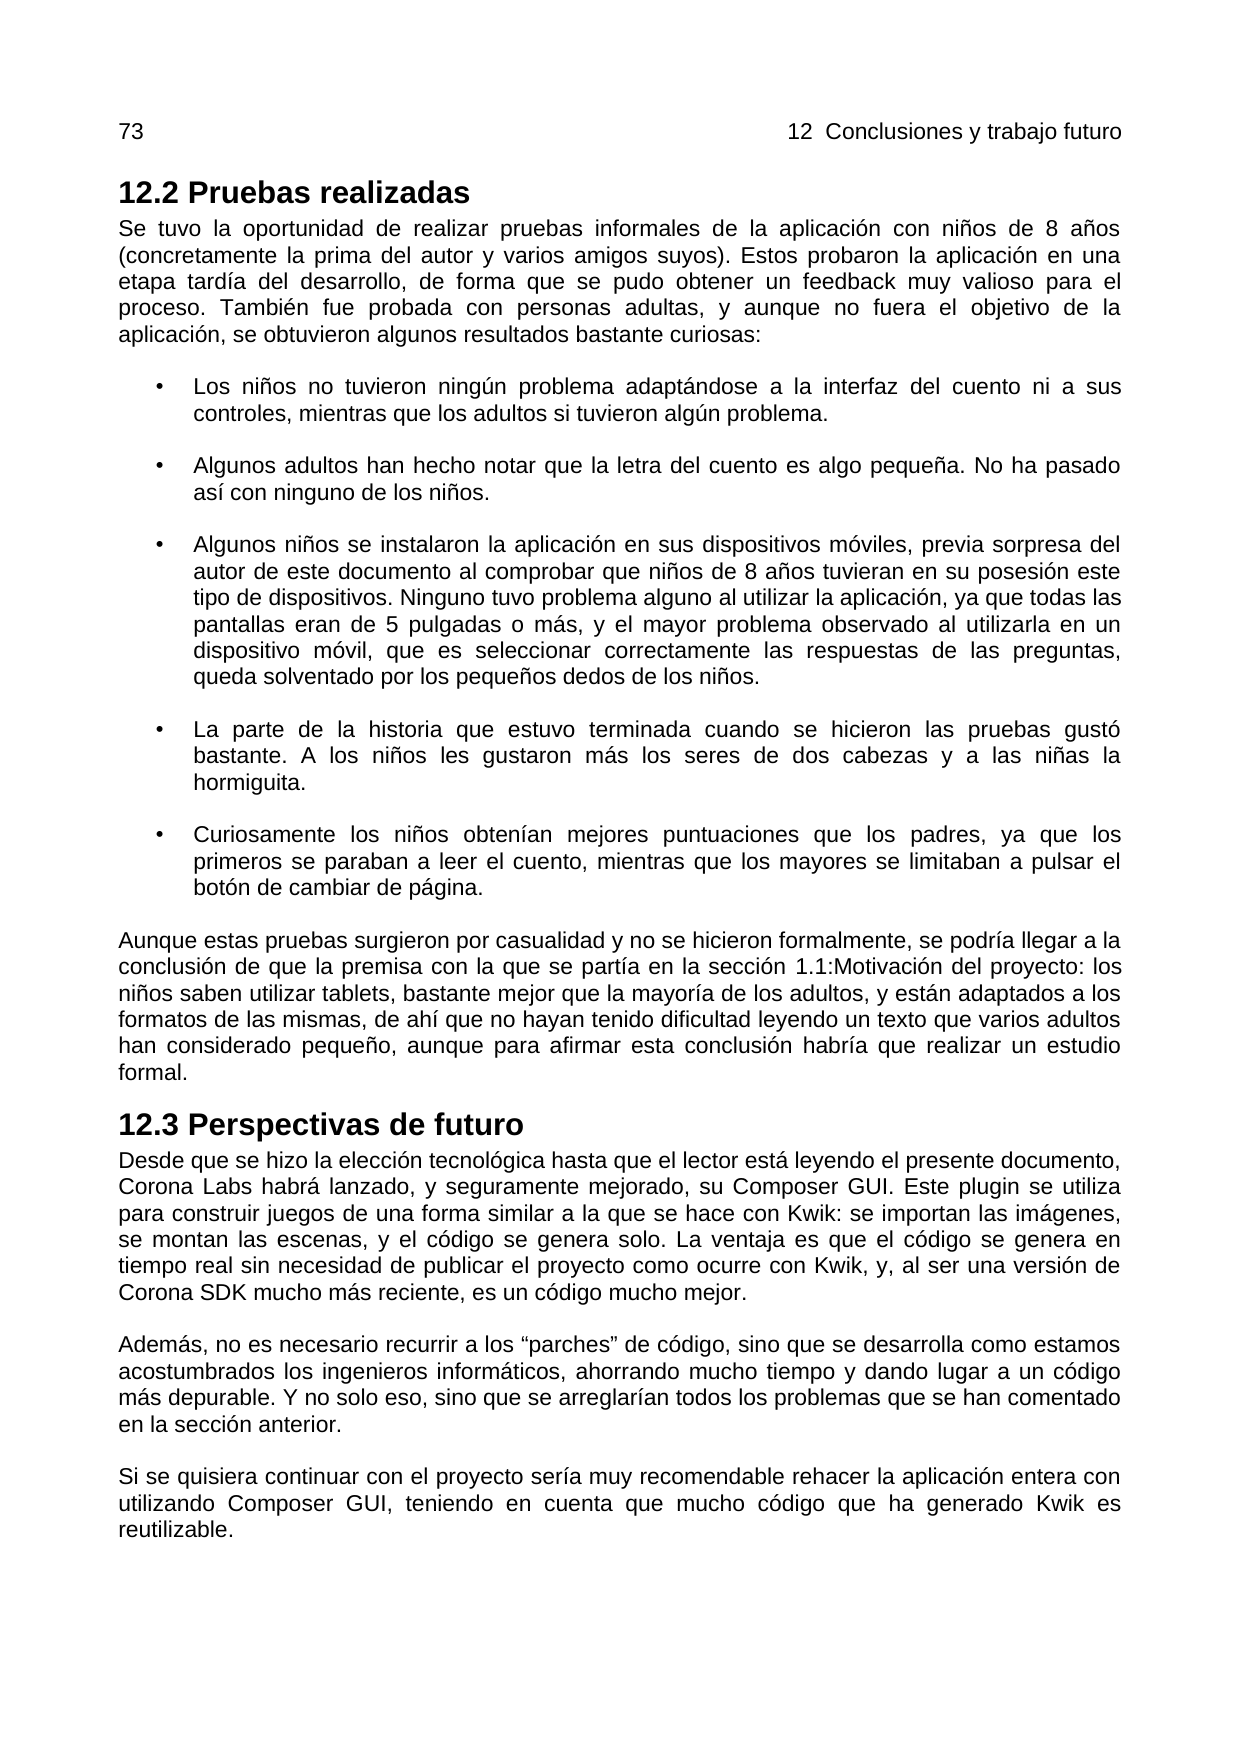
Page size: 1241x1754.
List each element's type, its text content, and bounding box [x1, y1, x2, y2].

subtitle Pruebas realizadas [118, 174, 1122, 210]
text Se tuvo la oportunidad de realizar pruebas informales de la aplicación con niños de 8 años (concretamente la prima del autor y varios amigos suyos). Estos probaron la aplicación en una etapa tardía del desarrollo, de forma que se pudo obtener un feedback muy valioso para el proceso. También fue probada con personas adultas, y aunque no fuera el objetivo de la aplicación, se obtuvieron algunos resultados bastante curiosas: [118, 215, 1122, 347]
text Desde que se hizo la elección tecnológica hasta que el lector está leyendo el presente documento, Corona Labs habrá lanzado, y seguramente mejorado, su Composer GUI. Este plugin se utiliza para construir juegos de una forma similar a la que se hace con Kwik: se importan las imágenes, se montan las escenas, y el código se genera solo. La ventaja es que el código se genera en tiempo real sin necesidad de publicar el proyecto como ocurre con Kwik, y, al ser una versión de Corona SDK mucho más reciente, es un código mucho mejor. [118, 1147, 1122, 1305]
text Aunque estas pruebas surgieron por casualidad y no se hicieron formalmente, se podría llegar a la conclusión de que la premisa con la que se partía en la sección 1.1:Motivación del proyecto: los niños saben utilizar tablets, bastante mejor que la mayoría de los adultos, y están adaptados a los formatos de las mismas, de ahí que no hayan tenido dificultad leyendo un texto que varios adultos han considerado pequeño, aunque para afirmar esta conclusión habría que realizar un estudio formal. [118, 927, 1122, 1085]
text Además, no es necesario recurrir a los “parches” de código, sino que se desarrolla como estamos acostumbrados los ingenieros informáticos, ahorrando mucho tiempo y dando lugar a un código más depurable. Y no solo eso, sino que se arreglarían todos los problemas que se han comentado en la sección anterior. [118, 1331, 1122, 1437]
list La parte de la historia que estuvo terminada cuando se hicieron las pruebas gustó bastante. A los niños les gustaron más los seres de dos cabezas y a las niñas la hormiguita. [156, 716, 1122, 795]
list Curiosamente los niños obtenían mejores puntuaciones que los padres, ya que los primeros se paraban a leer el cuento, mientras que los mayores se limitaban a pulsar el botón de cambiar de página. [156, 821, 1122, 900]
list Algunos adultos han hecho notar que la letra del cuento es algo pequeña. No ha pasado así con ninguno de los niños. [156, 452, 1122, 505]
subtitle Perspectivas de futuro [118, 1106, 1122, 1142]
list Los niños no tuvieron ningún problema adaptándose a la interfaz del cuento ni a sus controles, mientras que los adultos si tuvieron algún problema. [156, 373, 1122, 426]
list Algunos niños se instalaron la aplicación en sus dispositivos móviles, previa sorpresa del autor de este documento al comprobar que niños de 8 años tuvieran en su posesión este tipo de dispositivos. Ninguno tuvo problema alguno al utilizar la aplicación, ya que todas las pantallas eran de 5 pulgadas o más, y el mayor problema observado al utilizarla en un dispositivo móvil, que es seleccionar correctamente las respuestas de las preguntas, queda solventado por los pequeños dedos de los niños. [156, 531, 1122, 689]
text Si se quisiera continuar con el proyecto sería muy recomendable rehacer la aplicación entera con utilizando Composer GUI, teniendo en cuenta que mucho código que ha generado Kwik es reutilizable. [118, 1463, 1122, 1542]
